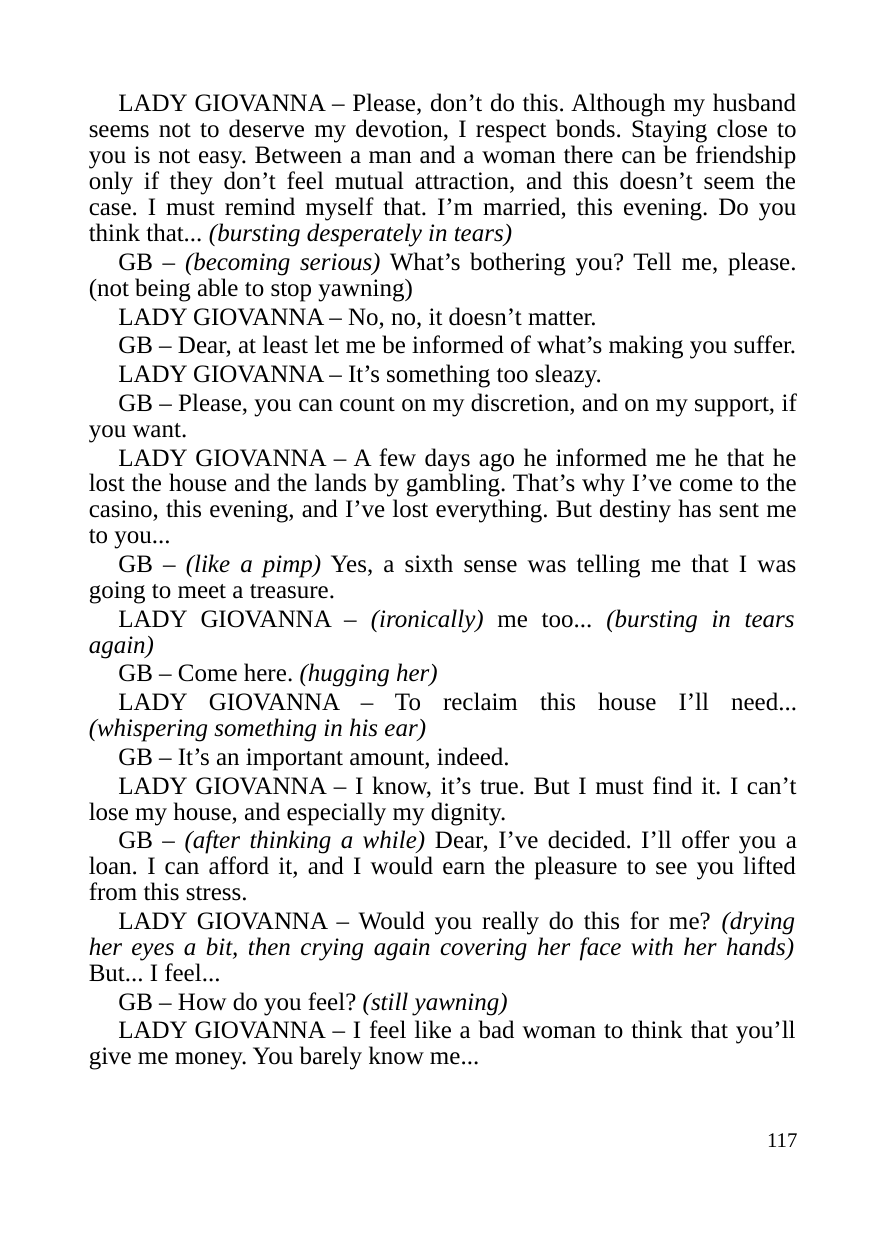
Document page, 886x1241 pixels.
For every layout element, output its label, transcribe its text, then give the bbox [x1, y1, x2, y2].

text GB – Dear, at least let me be informed of what’s making you suffer. [88, 330, 797, 359]
text GB – (like a pimp) Yes, a sixth sense was telling me that I was going to meet a treasure. [88, 549, 797, 604]
text GB – (after thinking a while) Dear, I’ve decided. I’ll offer you a loan. I can afford it, and I would earn the pleasure to see you lifted from this stress. [88, 825, 797, 906]
text LADY GIOVANNA – (ironically) me too... (bursting in tears again) [88, 604, 797, 658]
text GB – Come here. (hugging her) [88, 658, 797, 687]
text LADY GIOVANNA – No, no, it doesn’t matter. [88, 302, 797, 330]
text LADY GIOVANNA – I feel like a bad woman to think that you’ll give me money. You barely know me... [88, 1015, 797, 1070]
text LADY GIOVANNA – A few days ago he informed me he that he lost the house and the lands by gambling. That’s why I’ve come to the casino, this evening, and I’ve lost everything. But destiny has sent me to you... [88, 443, 797, 549]
text LADY GIOVANNA – Please, don’t do this. Although my husband seems not to deserve my devotion, I respect bonds. Staying close to you is not easy. Between a man and a woman there can be friendship only if they don’t feel mutual attraction, and this doesn’t seem the case. I must remind myself that. I’m married, this evening. Do you think that... (bursting desperately in tears) [88, 88, 797, 247]
text GB – (becoming serious) What’s bothering you? Tell me, please. (not being able to stop yawning) [88, 247, 797, 302]
text GB – Please, you can count on my discretion, and on my support, if you want. [88, 388, 797, 443]
text LADY GIOVANNA – I know, it’s true. But I must find it. I can’t lose my house, and especially my dignity. [88, 771, 797, 825]
text LADY GIOVANNA – Would you really do this for me? (drying her eyes a bit, then crying again covering her face with her hands) But... I feel... [88, 906, 797, 987]
text LADY GIOVANNA – It’s something too sleazy. [88, 359, 797, 388]
text GB – How do you feel? (still yawning) [88, 987, 797, 1015]
text GB – It’s an important amount, indeed. [88, 742, 797, 771]
text LADY GIOVANNA – To reclaim this house I’ll need... (whispering something in his ear) [88, 687, 797, 742]
